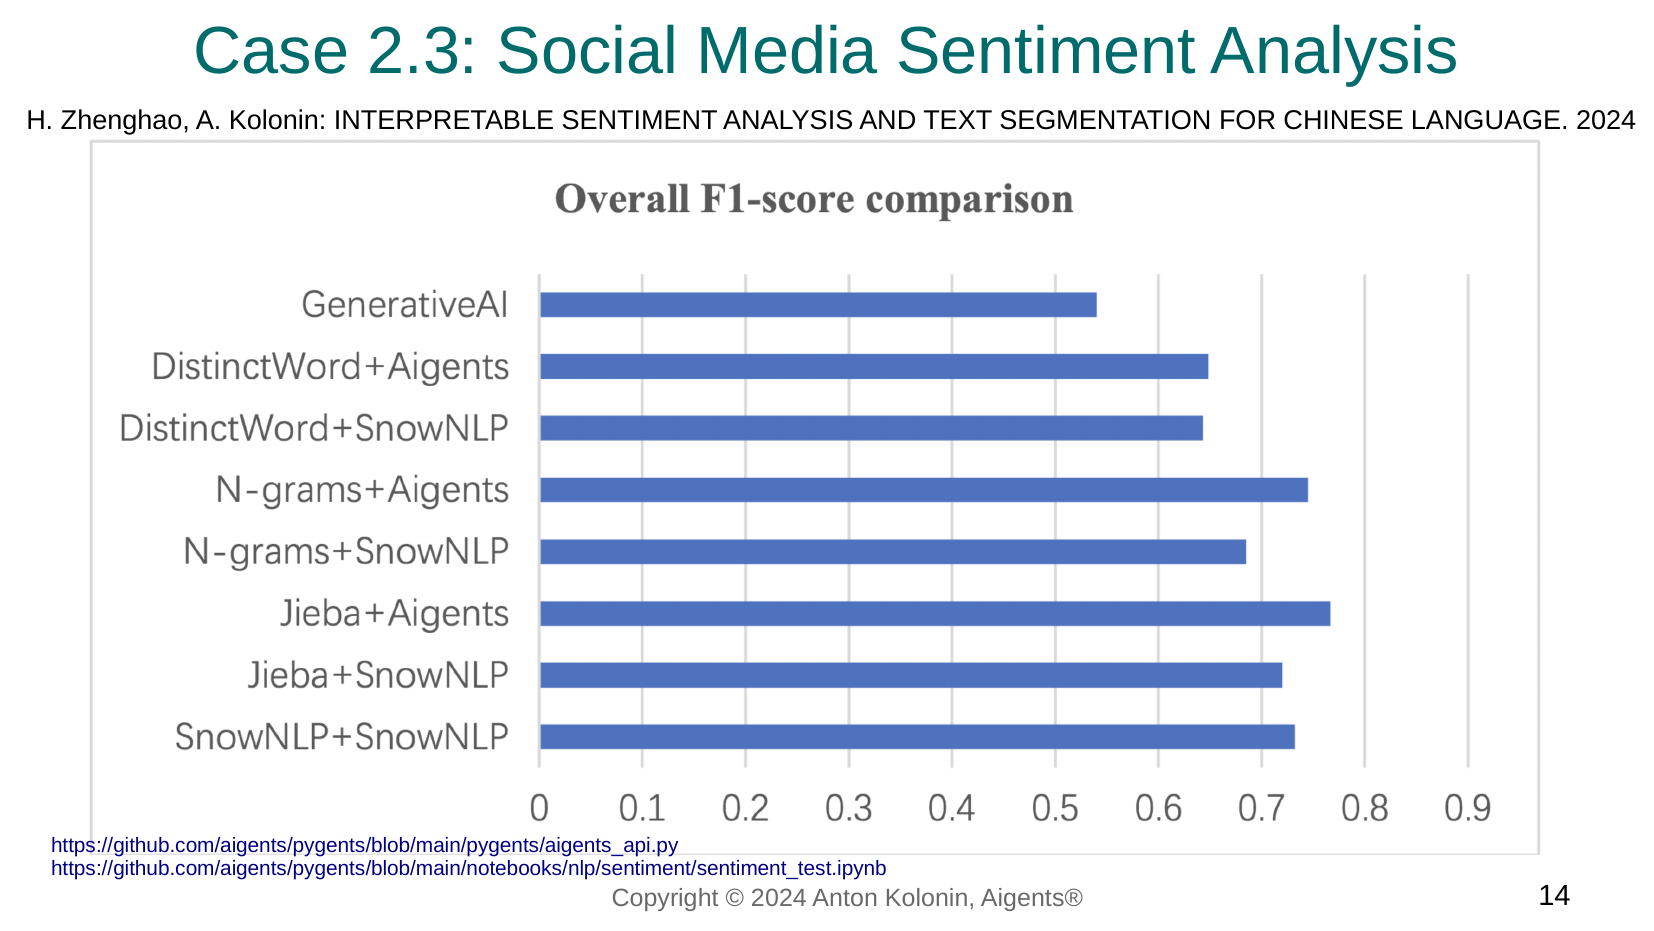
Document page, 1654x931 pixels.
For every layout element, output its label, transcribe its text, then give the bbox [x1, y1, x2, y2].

text_box H. Zhenghao, A. Kolonin: INTERPRETABLE SENTIMENT ANALYSIS AND TEXT SEGMENTATION FOR CHINESE LANGUAGE. 2024 [11, 97, 1651, 143]
text_box https://github.com/aigents/pygents/blob/main/pygents/aigents_api.py https://github.com/aigents/pygents/blob/main/notebooks/nlp/sentiment/sentiment_test.ipynb [36, 826, 902, 888]
picture [86, 143, 1545, 859]
text_box Case 2.3: Social Media Sentiment Analysis [0, 0, 1654, 103]
